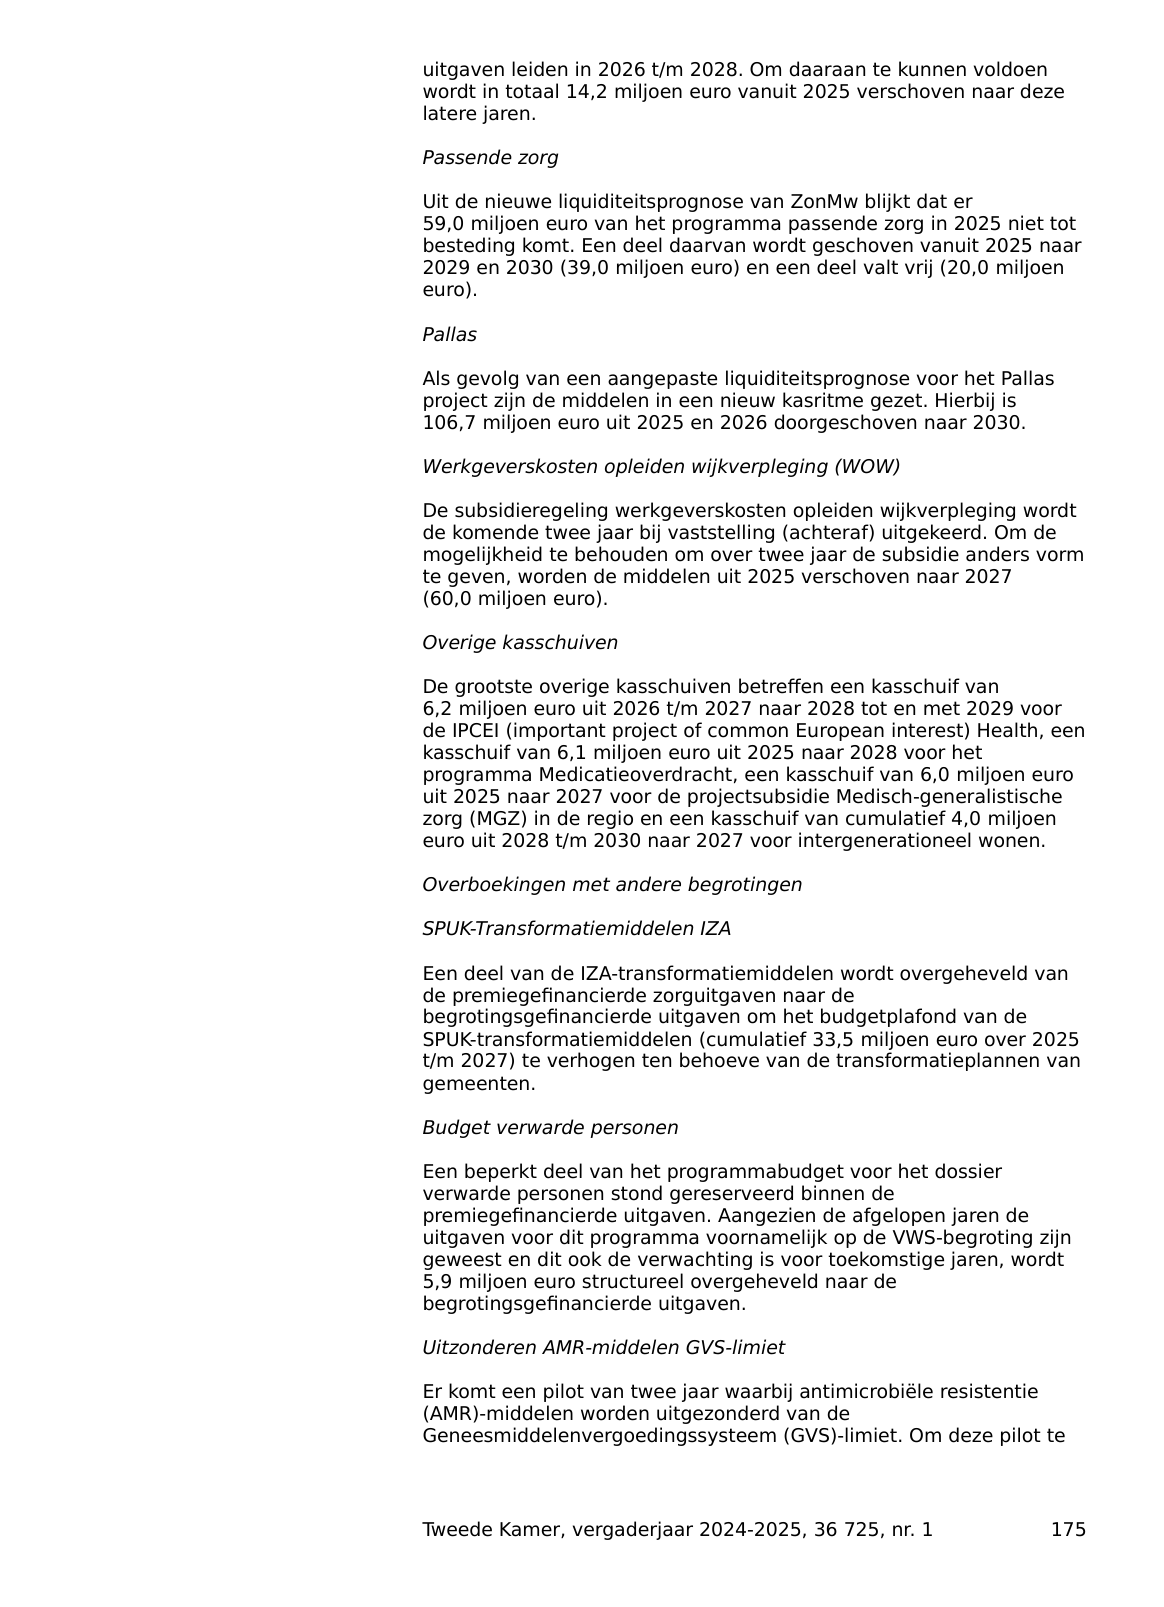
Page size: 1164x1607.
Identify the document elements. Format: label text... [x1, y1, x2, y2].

text Er komt een pilot van twee jaar waarbij antimicrobiële resistentie (AMR)-middelen worden uitgezonderd van de Geneesmiddelenvergoedingssysteem (GVS)-limiet. Om deze pilot te [422, 1381, 1087, 1447]
subtitle Budget verwarde personen [422, 1117, 1087, 1138]
subtitle Overige kasschuiven [422, 632, 1087, 654]
subtitle Uitzonderen AMR-middelen GVS-limiet [422, 1337, 1087, 1359]
subtitle SPUK-Transformatiemiddelen IZA [422, 918, 1087, 940]
text Uit de nieuwe liquiditeitsprognose van ZonMw blijkt dat er 59,0 miljoen euro van het programma passende zorg in 2025 niet tot besteding komt. Een deel daarvan wordt geschoven vanuit 2025 naar 2029 en 2030 (39,0 miljoen euro) en een deel valt vrij (20,0 miljoen euro). [422, 191, 1087, 301]
text Als gevolg van een aangepaste liquiditeitsprognose voor het Pallas project zijn de middelen in een nieuw kasritme gezet. Hierbij is 106,7 miljoen euro uit 2025 en 2026 doorgeschoven naar 2030. [422, 368, 1087, 433]
subtitle Overboekingen met andere begrotingen [422, 874, 1087, 896]
subtitle Werkgeverskosten opleiden wijkverpleging (WOW) [422, 456, 1087, 478]
subtitle Passende zorg [422, 147, 1087, 169]
text Een beperkt deel van het programmabudget voor het dossier verwarde personen stond gereserveerd binnen de premiegefinancierde uitgaven. Aangezien de afgelopen jaren de uitgaven voor dit programma voornamelijk op de VWS-begroting zijn geweest en dit ook de verwachting is voor toekomstige jaren, wordt 5,9 miljoen euro structureel overgeheveld naar de begrotingsgefinancierde uitgaven. [422, 1161, 1087, 1314]
text Een deel van de IZA-transformatiemiddelen wordt overgeheveld van de premiegefinancierde zorguitgaven naar de begrotingsgefinancierde uitgaven om het budgetplafond van de SPUK-transformatiemiddelen (cumulatief 33,5 miljoen euro over 2025 t/m 2027) te verhogen ten behoeve van de transformatieplannen van gemeenten. [422, 962, 1087, 1094]
subtitle Pallas [422, 323, 1087, 345]
text uitgaven leiden in 2026 t/m 2028. Om daaraan te kunnen voldoen wordt in totaal 14,2 miljoen euro vanuit 2025 verschoven naar deze latere jaren. [422, 59, 1087, 125]
text De grootste overige kasschuiven betreffen een kasschuif van 6,2 miljoen euro uit 2026 t/m 2027 naar 2028 tot en met 2029 voor de IPCEI (important project of common European interest) Health, een kasschuif van 6,1 miljoen euro uit 2025 naar 2028 voor het programma Medicatieoverdracht, een kasschuif van 6,0 miljoen euro uit 2025 naar 2027 voor de projectsubsidie Medisch-generalistische zorg (MGZ) in de regio en een kasschuif van cumulatief 4,0 miljoen euro uit 2028 t/m 2030 naar 2027 voor intergenerationeel wonen. [422, 676, 1087, 852]
text De subsidieregeling werkgeverskosten opleiden wijkverpleging wordt de komende twee jaar bij vaststelling (achteraf) uitgekeerd. Om de mogelijkheid te behouden om over twee jaar de subsidie anders vorm te geven, worden de middelen uit 2025 verschoven naar 2027 (60,0 miljoen euro). [422, 500, 1087, 610]
